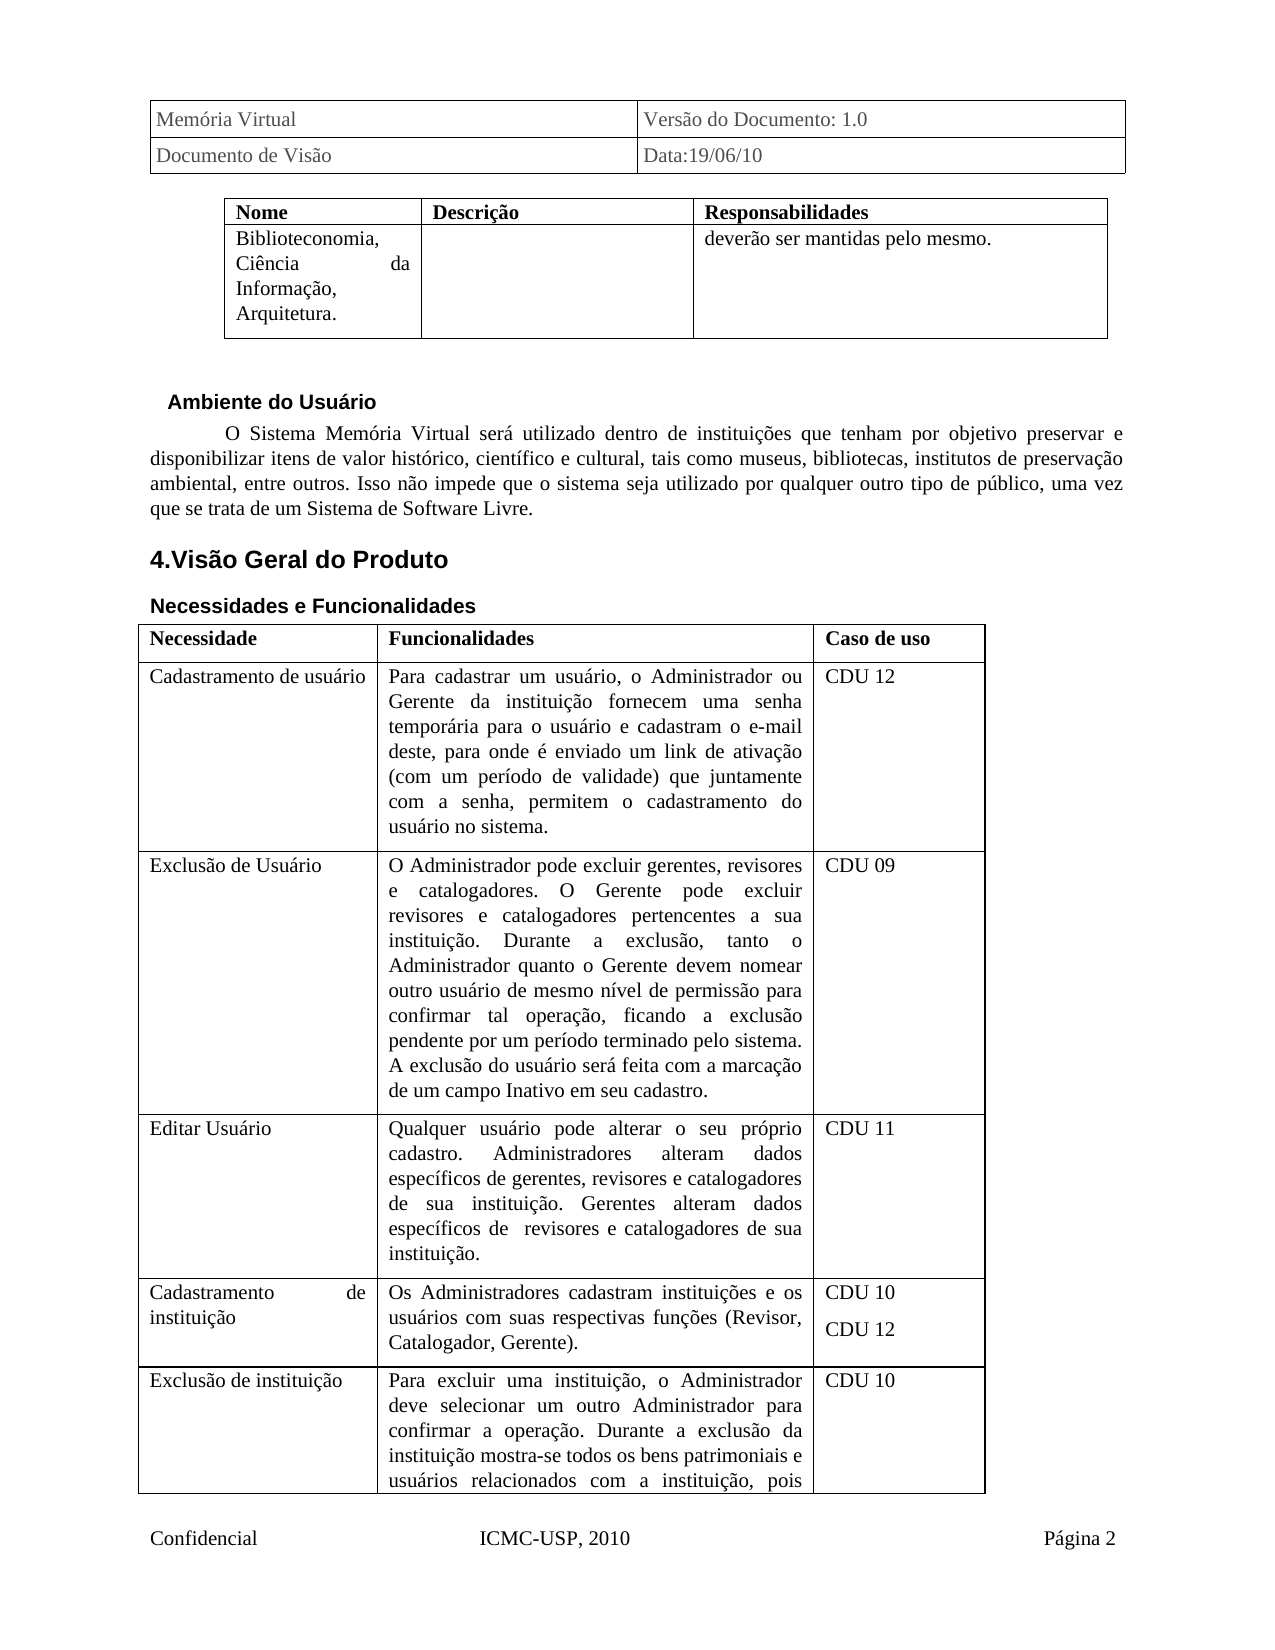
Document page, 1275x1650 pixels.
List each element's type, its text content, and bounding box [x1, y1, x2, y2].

text O Sistema Memória Virtual será utilizado dentro de instituições que tenham por objetivo preservar e disponibilizar itens de valor histórico, científico e cultural, tais como museus, bibliotecas, institutos de preservação ambiental, entre outros. Isso não impede que o sistema seja utilizado por qualquer outro tipo de público, uma vez que se trata de um Sistema de Software Livre. [150, 420, 1125, 520]
table_cell Editar Usuário [139, 1115, 377, 1278]
table_cell deverão ser mantidas pelo mesmo. [694, 225, 1107, 338]
table_cell Qualquer usuário pode alterar o seu próprio cadastro. Administradores alteram dados específicos de gerentes, revisores e catalogadores de sua instituição. Gerentes alteram dados específicos de revisores e catalogadores de sua instituição. [378, 1115, 813, 1278]
subtitle Visão Geral do Produto [150, 545, 1125, 574]
table_cell Os Administradores cadastram instituições e os usuários com suas respectivas funções (Revisor, Catalogador, Gerente). [378, 1279, 813, 1366]
table_cell Para cadastrar um usuário, o Administrador ou Gerente da instituição fornecem uma senha temporária para o usuário e cadastram o e-mail deste, para onde é enviado um link de ativação (com um período de validade) que juntamente com a senha, permitem o cadastramento do usuário no sistema. [378, 663, 813, 851]
table_cell O Administrador pode excluir gerentes, revisores e catalogadores. O Gerente pode excluir revisores e catalogadores pertencentes a sua instituição. Durante a exclusão, tanto o Administrador quanto o Gerente devem nomear outro usuário de mesmo nível de permissão para confirmar tal operação, ficando a exclusão pendente por um período terminado pelo sistema. A exclusão do usuário será feita com a marcação de um campo Inativo em seu cadastro. [378, 852, 813, 1114]
table_cell Exclusão de Usuário [139, 852, 377, 1114]
table_cell Exclusão de instituição [139, 1368, 377, 1492]
table_header Responsabilidades [694, 199, 1107, 224]
table_cell CDU 10 CDU 12 [814, 1279, 984, 1366]
table_cell CDU 09 [814, 852, 984, 1114]
table_cell Cadastramento de instituição [139, 1279, 377, 1366]
table_header Funcionalidades [378, 625, 813, 662]
subtitle Ambiente do Usuário [150, 389, 1125, 414]
table_cell CDU 12 [814, 663, 984, 851]
table_header Caso de uso [814, 625, 984, 662]
table_cell Cadastramento de usuário [139, 663, 377, 851]
table_cell CDU 11 [814, 1115, 984, 1278]
table_header Descrição [422, 199, 693, 224]
table_header Necessidade [139, 625, 377, 662]
table_cell Para excluir uma instituição, o Administrador deve selecionar um outro Administrador para confirmar a operação. Durante a exclusão da instituição mostra-se todos os bens patrimoniais e usuários relacionados com a instituição, pois [378, 1368, 813, 1492]
table_cell CDU 10 [814, 1368, 984, 1492]
subtitle Necessidades e Funcionalidades [150, 592, 1125, 617]
table_cell [422, 225, 693, 338]
table_header Nome [225, 199, 421, 224]
table_cell Biblioteconomia, Ciência da Informação, Arquitetura. [225, 225, 421, 338]
